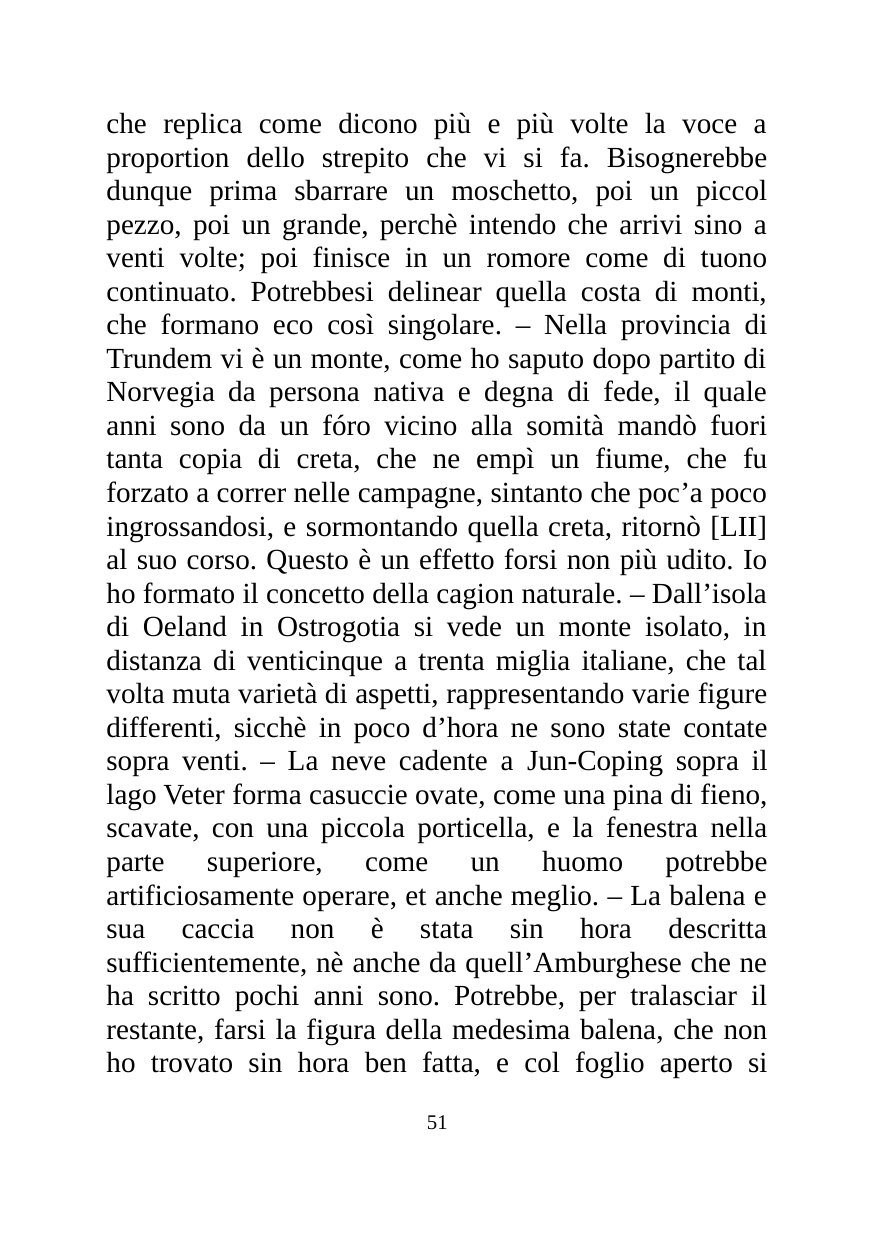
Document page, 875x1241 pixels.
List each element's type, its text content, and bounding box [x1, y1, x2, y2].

text che replica come dicono più e più volte la voce a proportion dello strepito che vi si fa. Bisognerebbe dunque prima sbarrare un moschetto, poi un piccol pezzo, poi un grande, perchè intendo che arrivi sino a venti volte; poi finisce in un romore come di tuono continuato. Potrebbesi delinear quella costa di monti, che formano eco così singolare. ‒ Nella provincia di Trundem vi è un monte, come ho saputo dopo partito di Norvegia da persona nativa e degna di fede, il quale anni sono da un fóro vicino alla somità mandò fuori tanta copia di creta, che ne empì un fiume, che fu forzato a correr nelle campagne, sintanto che poc’a poco ingrossandosi, e sormontando quella creta, ritornò [LII] al suo corso. Questo è un effetto forsi non più udito. Io ho formato il concetto della cagion naturale. ‒ Dall’isola di Oeland in Ostrogotia si vede un monte isolato, in distanza di venticinque a trenta miglia italiane, che tal volta muta varietà di aspetti, rappresentando varie figure differenti, sicchè in poco d’hora ne sono state contate sopra venti. ‒ La neve cadente a Jun-Coping sopra il lago Veter forma casuccie ovate, come una pina di fieno, scavate, con una piccola porticella, e la fenestra nella parte superiore, come un huomo potrebbe artificiosamente operare, et anche meglio. ‒ La balena e sua caccia non è stata sin hora descritta sufficientemente, nè anche da quell’Amburghese che ne ha scritto pochi anni sono. Potrebbe, per tralasciar il restante, farsi la figura della medesima balena, che non ho trovato sin hora ben fatta, e col foglio aperto si [106, 106, 768, 1079]
